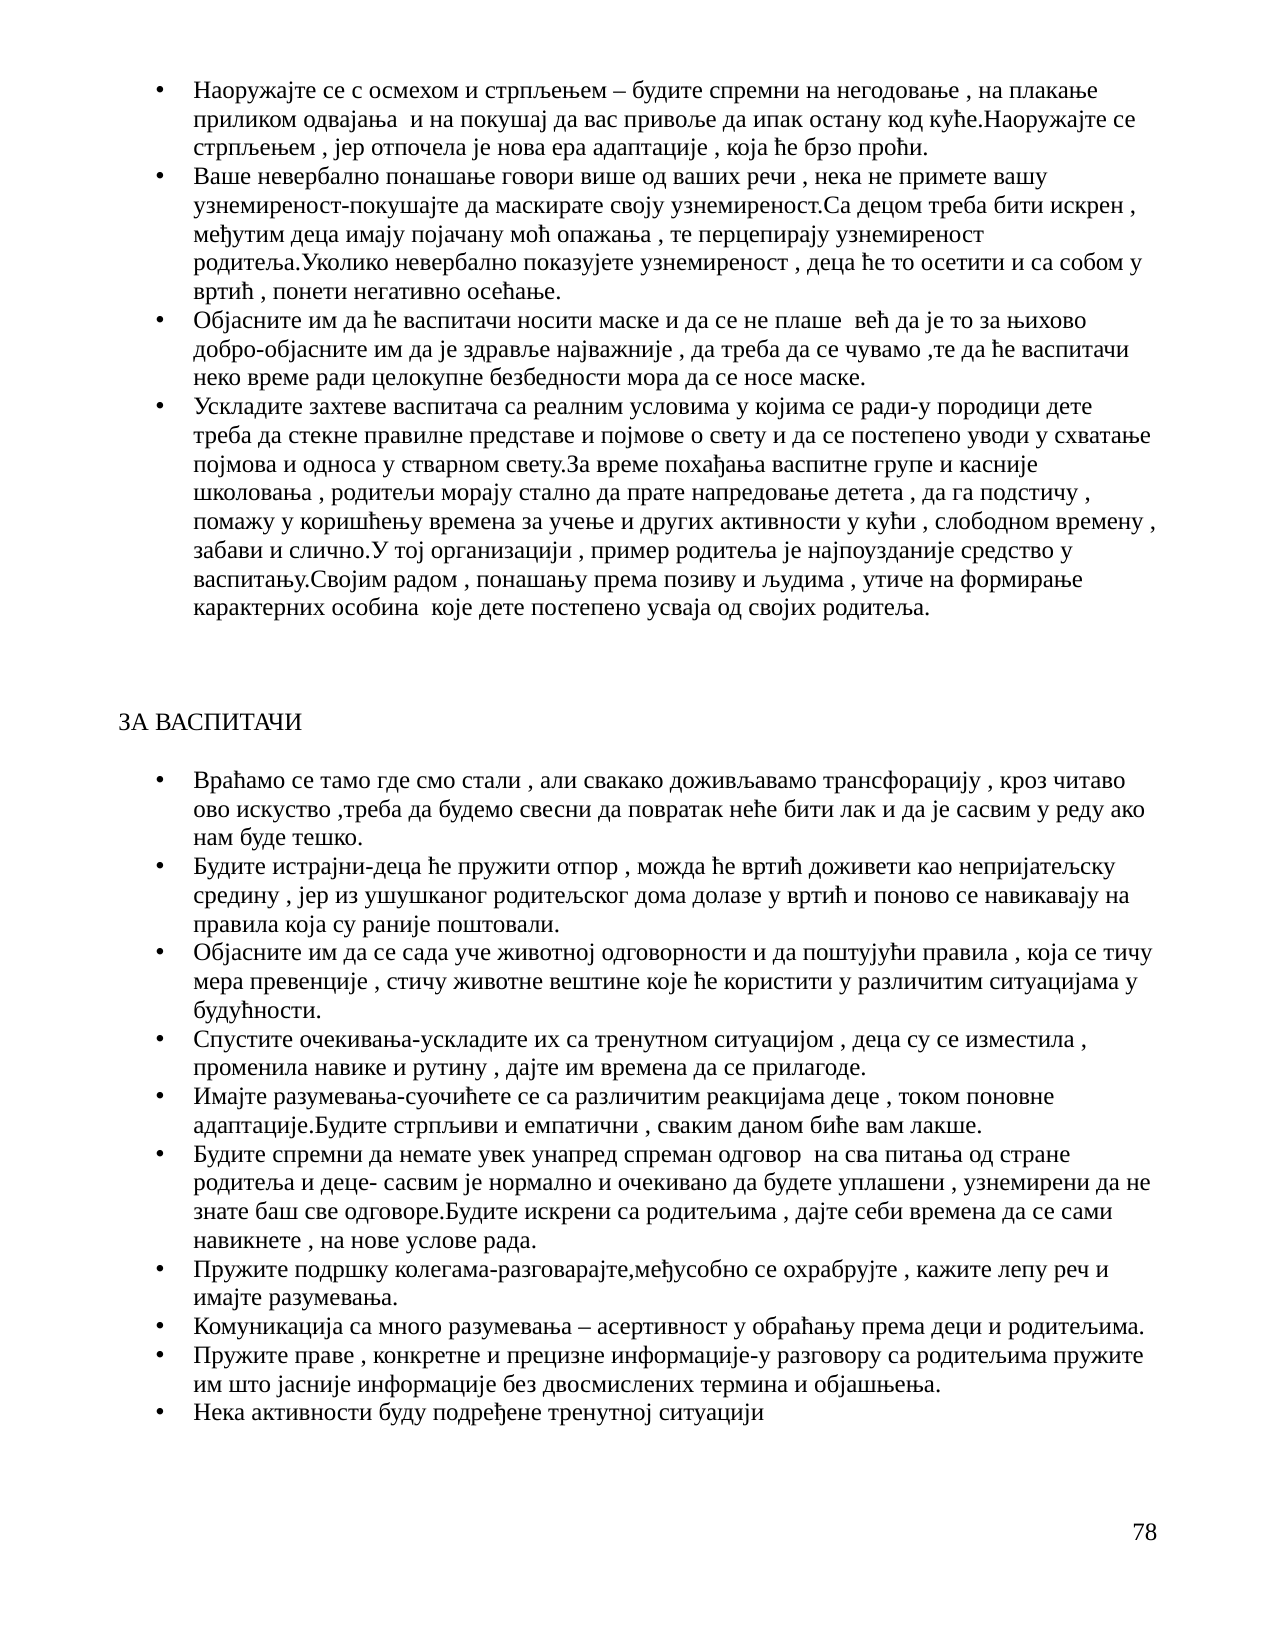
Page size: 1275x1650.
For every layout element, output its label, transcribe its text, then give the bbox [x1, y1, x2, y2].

list Пружите праве , конкретне и прецизне информације-у разговору са родитељима пружите им што јасније информације без двосмислених термина и објашњења. [156, 1340, 1157, 1397]
list Будите истрајни-деца ће пружити отпор , можда ће вртић доживети као непријатељску средину , јер из ушушканог родитељског дома долазе у вртић и поново се навикавају на правила која су раније поштовали. [156, 851, 1157, 937]
list Наоружајте се с осмехом и стрпљењем – будите спремни на негодовање , на плакање приликом одвајања и на покушај да вас привоље да ипак остану код куће.Наоружајте се стрпљењем , јер отпочела је нова ера адаптације , која ће брзо проћи. [156, 75, 1157, 161]
list Пружите подршку колегама-разговарајте,међусобно се охрабрујте , кажите лепу реч и имајте разумевања. [156, 1254, 1157, 1311]
list Објасните им да се сада уче животној одговорности и да поштујући правила , која се тичу мера превенције , стичу животне вештине које ће користити у различитим ситуацијама у будућности. [156, 937, 1157, 1024]
list Нека активности буду подређене тренутној ситуацији [156, 1397, 1157, 1426]
list Враћамо се тамо где смо стали , али свакако доживљавамо трансфорацију , кроз читаво ово искуство ,треба да будемо свесни да повратак неће бити лак и да је сасвим у реду ако нам буде тешко. [156, 765, 1157, 851]
list Комуникација са много разумевања – асертивност у обраћању према деци и родитељима. [156, 1311, 1157, 1340]
text ЗА ВАСПИТАЧИ [118, 707, 1157, 736]
list Објасните им да ће васпитачи носити маске и да се не плаше већ да је то за њихово добро-објасните им да је здравље најважније , да треба да се чувамо ,те да ће васпитачи неко време ради целокупне безбедности мора да се носе маске. [156, 305, 1157, 391]
list Будите спремни да немате увек унапред спреман одговор на сва питања од стране родитеља и деце- сасвим је нормално и очекивано да будете уплашени , узнемирени да не знате баш све одговоре.Будите искрени са родитељима , дајте себи времена да се сами навикнете , на нове услове рада. [156, 1139, 1157, 1254]
list Имајте разумевања-суочићете се са различитим реакцијама деце , током поновне адаптације.Будите стрпљиви и емпатични , сваким даном биће вам лакше. [156, 1081, 1157, 1139]
list Спустите очекивања-ускладите их са тренутном ситуацијом , деца су се изместила , променила навике и рутину , дајте им времена да се прилагоде. [156, 1024, 1157, 1081]
list Ускладите захтеве васпитача са реалним условима у којима се ради-у породици дете треба да стекне правилне представе и појмове о свету и да се постепено уводи у схватање појмова и односа у стварном свету.За време похађања васпитне групе и касније школовања , родитељи морају стално да прате напредовање детета , да га подстичу , помажу у коришћењу времена за учење и других активности у кући , слободном времену , забави и слично.У тој организацији , пример родитеља је најпоузданије средство у васпитању.Својим радом , понашању према позиву и људима , утиче на формирање карактерних особина које дете постепено усваја од својих родитеља. [156, 391, 1157, 621]
list Ваше невербално понашање говори више од ваших речи , нека не примете вашу узнемиреност-покушајте да маскирате своју узнемиреност.Са децом треба бити искрен , међутим деца имају појачану моћ опажања , те перцепирају узнемиреност родитеља.Уколико невербално показујете узнемиреност , деца ће то осетити и са собом у вртић , понети негативно осећање. [156, 161, 1157, 305]
